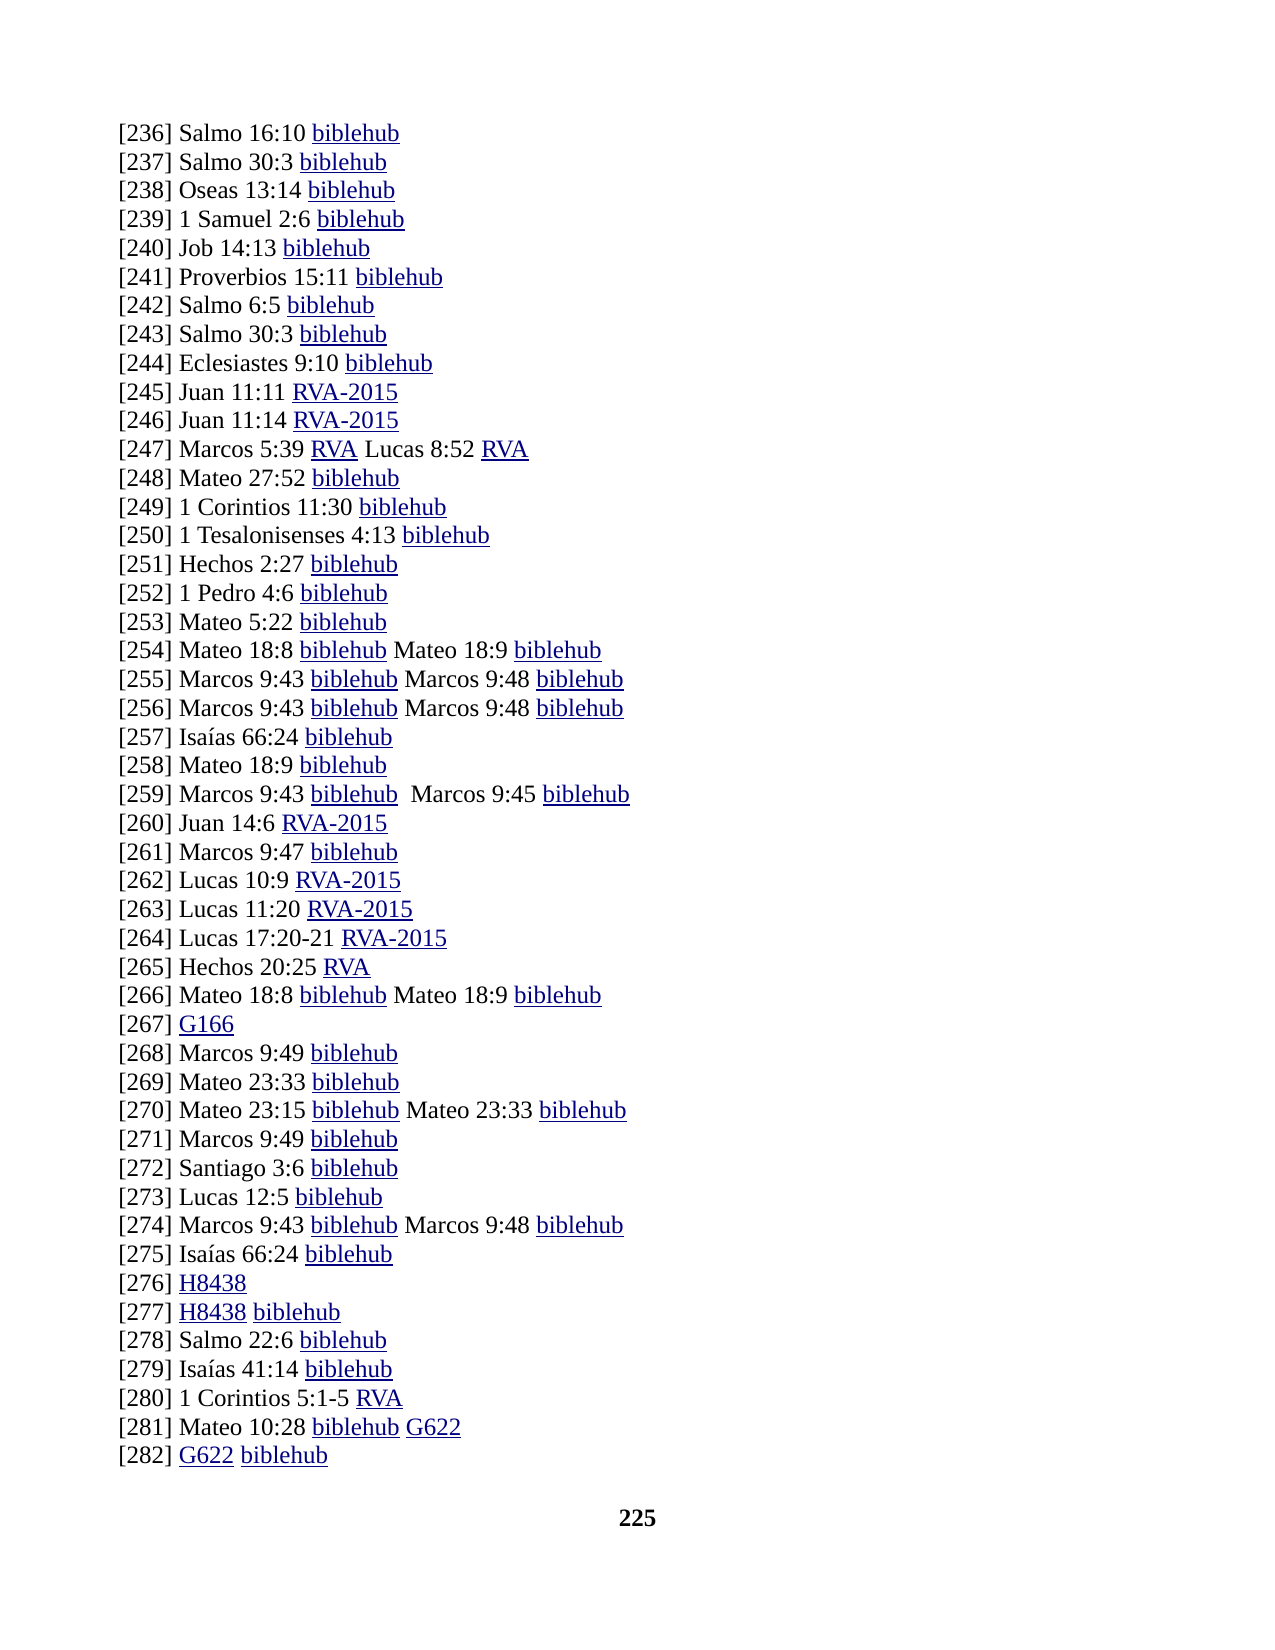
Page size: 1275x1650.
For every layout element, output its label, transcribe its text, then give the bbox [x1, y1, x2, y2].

text Marcos 5:39 RVA Lucas 8:52 RVA [118, 434, 1157, 463]
text Isaías 41:14 biblehub [118, 1354, 1157, 1383]
text Mateo 27:52 biblehub [118, 463, 1157, 492]
text Salmo 16:10 biblehub [118, 118, 1157, 147]
text Lucas 12:5 biblehub [118, 1182, 1157, 1211]
text Salmo 30:3 biblehub [118, 319, 1157, 348]
text Lucas 11:20 RVA-2015 [118, 894, 1157, 923]
text 1 Corintios 11:30 biblehub [118, 492, 1157, 521]
text Salmo 6:5 biblehub [118, 291, 1157, 319]
text Mateo 18:9 biblehub [118, 751, 1157, 779]
text Marcos 9:43 biblehub Marcos 9:48 biblehub [118, 664, 1157, 693]
text Mateo 18:8 biblehub Mateo 18:9 biblehub [118, 636, 1157, 664]
text 1 Tesalonisenses 4:13 biblehub [118, 521, 1157, 549]
text Mateo 10:28 biblehub G622 [118, 1412, 1157, 1441]
text 1 Samuel 2:6 biblehub [118, 204, 1157, 233]
text Marcos 9:47 biblehub [118, 837, 1157, 866]
text Isaías 66:24 biblehub [118, 1239, 1157, 1268]
text Mateo 18:8 biblehub Mateo 18:9 biblehub [118, 981, 1157, 1009]
text G166 [118, 1009, 1157, 1038]
text Mateo 23:33 biblehub [118, 1067, 1157, 1096]
text Santiago 3:6 biblehub [118, 1153, 1157, 1182]
text Salmo 22:6 biblehub [118, 1326, 1157, 1354]
text Isaías 66:24 biblehub [118, 722, 1157, 751]
text G622 biblehub [118, 1441, 1157, 1469]
text Hechos 20:25 RVA [118, 952, 1157, 981]
text Proverbios 15:11 biblehub [118, 262, 1157, 291]
text H8438 [118, 1268, 1157, 1297]
text Mateo 5:22 biblehub [118, 607, 1157, 636]
text Marcos 9:43 biblehub Marcos 9:48 biblehub [118, 1211, 1157, 1239]
text H8438 biblehub [118, 1297, 1157, 1326]
text Marcos 9:49 biblehub [118, 1038, 1157, 1067]
text Salmo 30:3 biblehub [118, 147, 1157, 176]
text Mateo 23:15 biblehub Mateo 23:33 biblehub [118, 1096, 1157, 1124]
text Juan 11:11 RVA-2015 [118, 377, 1157, 406]
text Oseas 13:14 biblehub [118, 176, 1157, 204]
text Juan 11:14 RVA-2015 [118, 406, 1157, 434]
text Lucas 17:20-21 RVA-2015 [118, 923, 1157, 952]
text Marcos 9:43 biblehub Marcos 9:45 biblehub [118, 779, 1157, 808]
text 1 Corintios 5:1-5 RVA [118, 1383, 1157, 1412]
text Juan 14:6 RVA-2015 [118, 808, 1157, 837]
text Job 14:13 biblehub [118, 233, 1157, 262]
text Lucas 10:9 RVA-2015 [118, 866, 1157, 894]
text Hechos 2:27 biblehub [118, 549, 1157, 578]
text Eclesiastes 9:10 biblehub [118, 348, 1157, 377]
text 1 Pedro 4:6 biblehub [118, 578, 1157, 607]
text Marcos 9:43 biblehub Marcos 9:48 biblehub [118, 693, 1157, 722]
text Marcos 9:49 biblehub [118, 1124, 1157, 1153]
